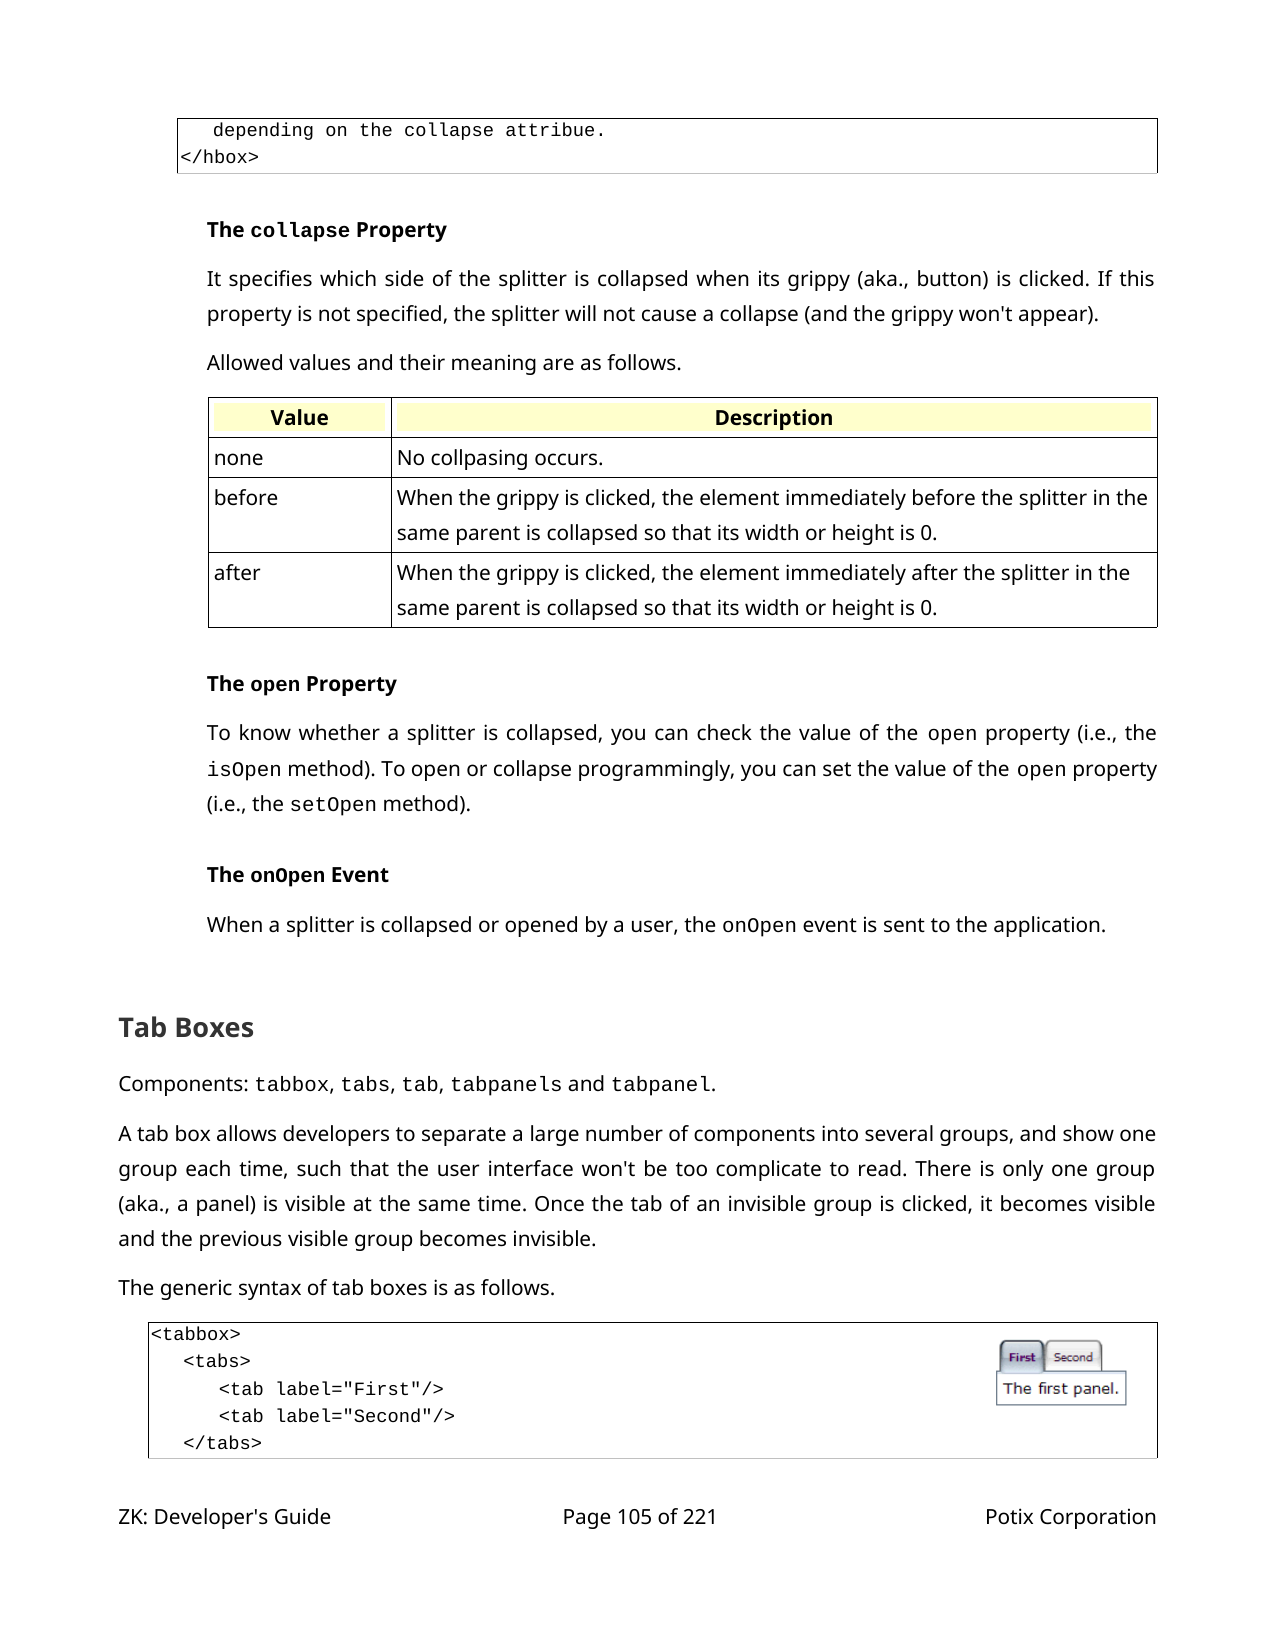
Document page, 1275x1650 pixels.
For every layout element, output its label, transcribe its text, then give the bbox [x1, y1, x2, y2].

subtitle The open Property [207, 669, 1157, 698]
text Allowed values and their meaning are as follows. [207, 348, 1157, 377]
text <tab label="Second"/> [149, 1404, 1157, 1428]
text To know whether a splitter is collapsed, you can check the value of the open property (i.e., the isOpen method). To open or collapse programmingly, you can set the value of the open property (i.e., the setOpen method). [207, 718, 1157, 818]
text [1130, 1376, 1157, 1401]
subtitle The onOpen Event [207, 861, 1157, 889]
text It specifies which side of the splitter is collapsed when its grippy (aka., button) is clicked. If this property is not specified, the splitter will not cause a collapse (and the grippy won't appear). [207, 264, 1157, 328]
table_cell No collpasing occurs. [392, 438, 1157, 477]
text </tabs> [149, 1431, 1157, 1458]
table_header Value [209, 398, 391, 437]
table_cell before [209, 478, 391, 552]
text A tab box allows developers to separate a large number of components into several groups, and show one group each time, such that the user interface won't be too complicate to read. There is only one group (aka., a panel) is visible at the same time. Once the tab of an invisible group is clicked, it becomes visible and the previous visible group becomes invisible. [118, 1119, 1157, 1253]
text Components: tabbox, tabs, tab, tabpanels and tabpanel. [118, 1069, 1157, 1098]
table_cell When the grippy is clicked, the element immediately after the splitter in the same parent is collapsed so that its width or height is 0. [392, 553, 1157, 627]
text depending on the collapse attribue. [178, 119, 1157, 142]
table_cell When the grippy is clicked, the element immediately before the splitter in the same parent is collapsed so that its width or height is 0. [392, 478, 1157, 552]
text </hbox> [178, 145, 1157, 173]
table_cell after [209, 553, 391, 627]
text <tabbox> [149, 1323, 1157, 1346]
subtitle The collapse Property [207, 215, 1157, 244]
picture [995, 1338, 1130, 1409]
table_cell none [209, 438, 391, 477]
text [1130, 1349, 1157, 1373]
table_header Description [392, 398, 1157, 437]
text <tabs> [149, 1349, 995, 1373]
text When a splitter is collapsed or opened by a user, the onOpen event is sent to the application. [207, 910, 1157, 938]
subtitle Tab Boxes [118, 1009, 1157, 1046]
text The generic syntax of tab boxes is as follows. [118, 1273, 1157, 1301]
text <tab label="First"/> [149, 1376, 995, 1401]
